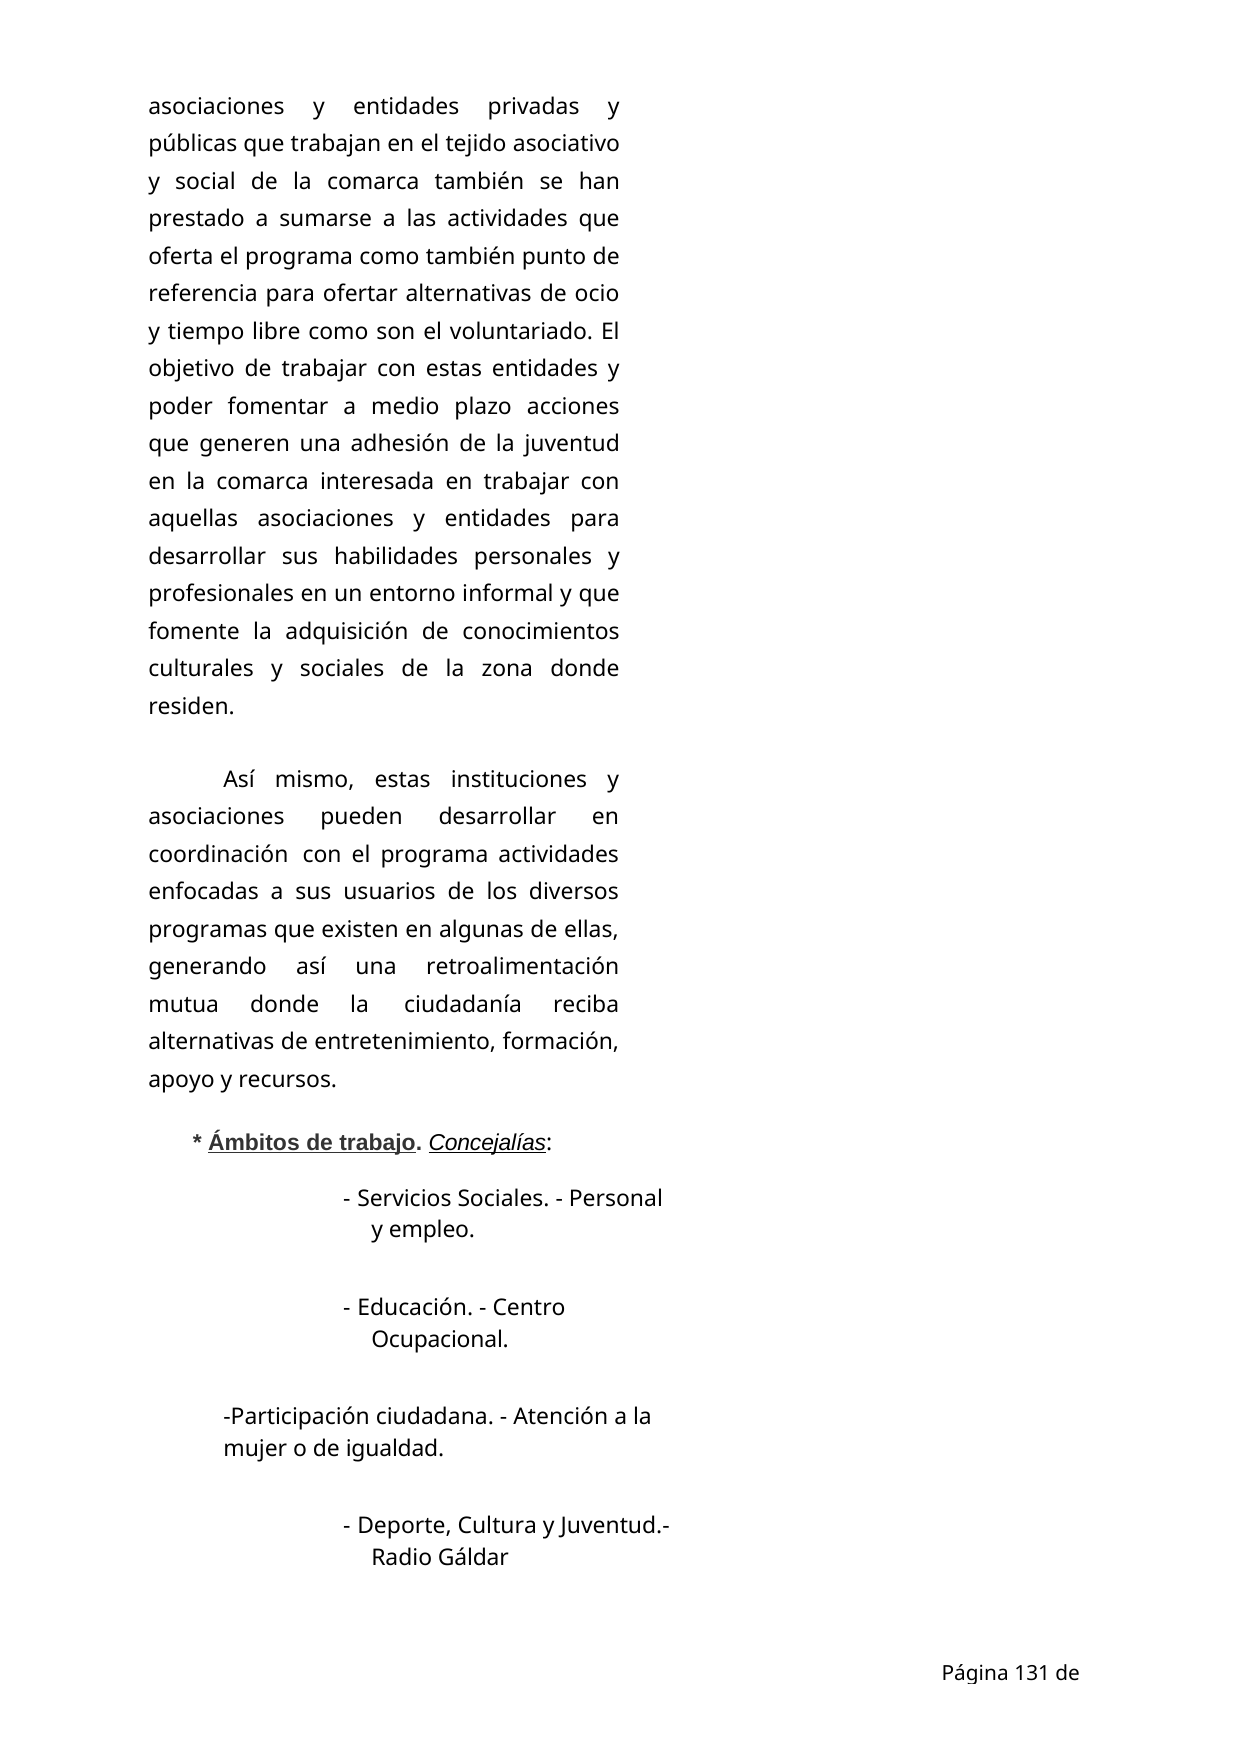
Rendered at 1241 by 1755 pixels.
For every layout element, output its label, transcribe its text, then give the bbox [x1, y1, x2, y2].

list Servicios Sociales. - Personal y empleo. [343, 1182, 679, 1244]
list Educación. - Centro Ocupacional. [343, 1291, 679, 1354]
text -Participación ciudadana. - Atención a la mujer o de igualdad. [223, 1400, 679, 1463]
list Deporte, Cultura y Juventud.- Radio Gáldar [343, 1509, 679, 1572]
text asociaciones y entidades privadas y públicas que trabajan en el tejido asociativo y social de la comarca también se han prestado a sumarse a las actividades que oferta el programa como también punto de referencia para ofertar alternativas de ocio y tiempo libre como son el voluntariado. El objetivo de trabajar con estas entidades y poder fomentar a medio plazo acciones que generen una adhesión de la juventud en la comarca interesada en trabajar con aquellas asociaciones y entidades para desarrollar sus habilidades personales y profesionales en un entorno informal y que fomente la adquisición de conocimientos culturales y sociales de la zona donde residen. [148, 89, 620, 721]
list Ámbitos de trabajo. Concejalías: [193, 1126, 679, 1157]
text Así mismo, estas instituciones y asociaciones pueden desarrollar en coordinación con el programa actividades enfocadas a sus usuarios de los diversos programas que existen en algunas de ellas, generando así una retroalimentación mutua donde la ciudadanía reciba alternativas de entretenimiento, formación, apoyo y recursos. [148, 763, 619, 1094]
